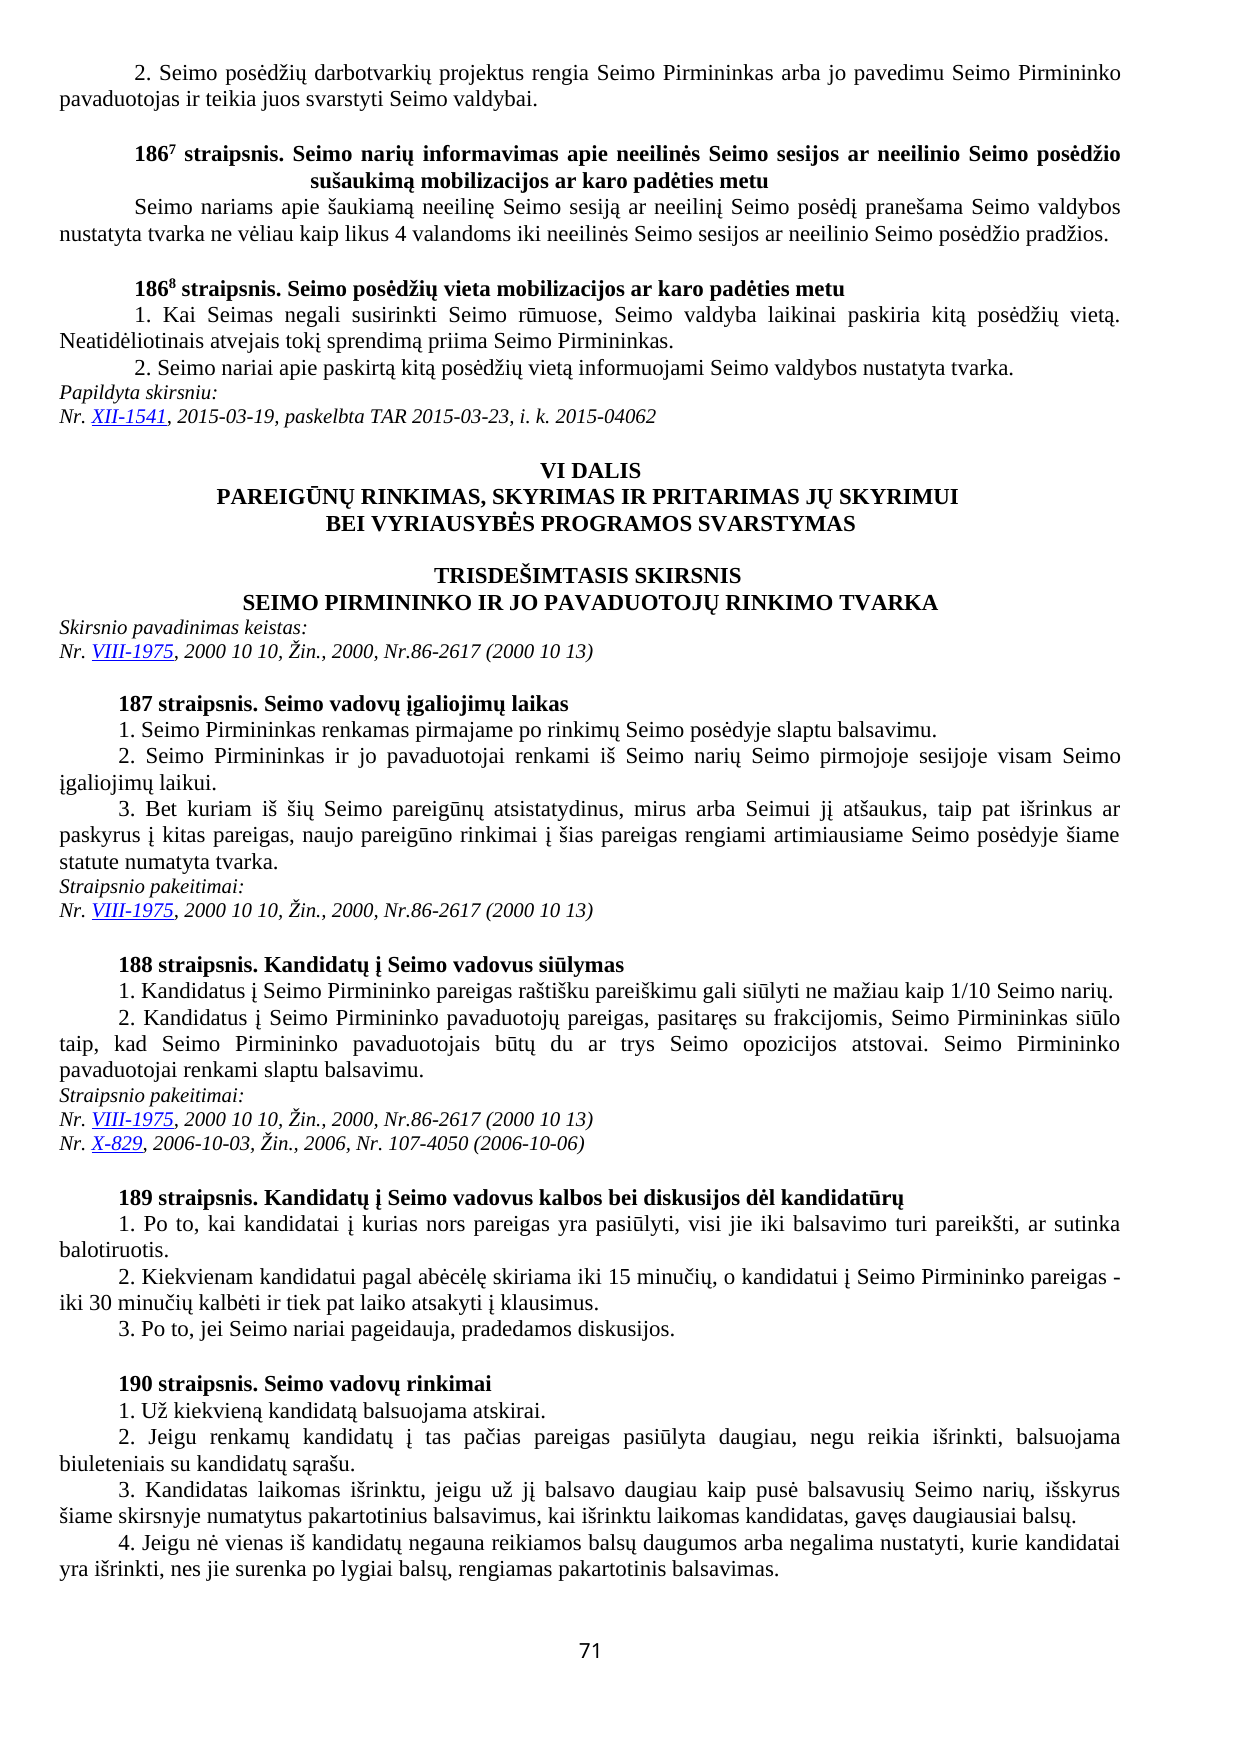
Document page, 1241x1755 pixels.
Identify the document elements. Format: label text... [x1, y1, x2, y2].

text 1. Kai Seimas negali susirinkti Seimo rūmuose, Seimo valdyba laikinai paskiria kitą posėdžių vietą. Neatidėliotinais atvejais tokį sprendimą priima Seimo Pirmininkas. [59, 301, 1122, 354]
text Nr. VIII-1975, 2000 10 10, Žin., 2000, Nr.86-2617 (2000 10 13) [59, 898, 1122, 922]
text 3. Po to, jei Seimo nariai pageidauja, pradedamos diskusijos. [59, 1315, 1122, 1342]
text Straipsnio pakeitimai: [59, 1083, 1122, 1107]
text 2. Seimo Pirmininkas ir jo pavaduotojai renkami iš Seimo narių Seimo pirmojoje sesijoje visam Seimo įgaliojimų laikui. [59, 742, 1122, 795]
text 1. Kandidatus į Seimo Pirmininko pareigas raštišku pareiškimu gali siūlyti ne mažiau kaip 1/10 Seimo narių. [59, 977, 1122, 1004]
text 1868 straipsnis. Seimo posėdžių vieta mobilizacijos ar karo padėties metu [59, 275, 1122, 301]
text Nr. XII-1541, 2015-03-19, paskelbta TAR 2015-03-23, i. k. 2015-04062 [59, 404, 1122, 428]
text TRISDEŠIMTASIS SKIRSNIS [59, 562, 1122, 589]
text 1. Po to, kai kandidatai į kurias nors pareigas yra pasiūlyti, visi jie iki balsavimo turi pareikšti, ar sutinka balotiruotis. [59, 1210, 1122, 1263]
text Skirsnio pavadinimas keistas: [59, 615, 1122, 639]
text 2. Seimo nariai apie paskirtą kitą posėdžių vietą informuojami Seimo valdybos nustatyta tvarka. [59, 354, 1122, 380]
text Straipsnio pakeitimai: [59, 874, 1122, 898]
text Nr. VIII-1975, 2000 10 10, Žin., 2000, Nr.86-2617 (2000 10 13) [59, 1107, 1122, 1131]
text 4. Jeigu nė vienas iš kandidatų negauna reikiamos balsų daugumos arba negalima nustatyti, kurie kandidatai yra išrinkti, nes jie surenka po lygiai balsų, rengiamas pakartotinis balsavimas. [59, 1529, 1122, 1581]
text 2. Jeigu renkamų kandidatų į tas pačias pareigas pasiūlyta daugiau, negu reikia išrinkti, balsuojama biuleteniais su kandidatų sąrašu. [59, 1423, 1122, 1476]
text VI DALIS [59, 457, 1122, 483]
text SEIMO PIRMININKO IR JO PAVADUOTOJŲ RINKIMO TVARKA [59, 589, 1122, 615]
text 189 straipsnis. Kandidatų į Seimo vadovus kalbos bei diskusijos dėl kandidatūrų [118, 1184, 1122, 1210]
text 187 straipsnis. Seimo vadovų įgaliojimų laikas [59, 689, 1122, 716]
text 3. Kandidatas laikomas išrinktu, jeigu už jį balsavo daugiau kaip pusė balsavusių Seimo narių, išskyrus šiame skirsnyje numatytus pakartotinius balsavimus, kai išrinktu laikomas kandidatas, gavęs daugiausiai balsų. [59, 1476, 1122, 1529]
text 3. Bet kuriam iš šių Seimo pareigūnų atsistatydinus, mirus arba Seimui jį atšaukus, taip pat išrinkus ar paskyrus į kitas pareigas, naujo pareigūno rinkimai į šias pareigas rengiami artimiausiame Seimo posėdyje šiame statute numatyta tvarka. [59, 795, 1122, 874]
text 188 straipsnis. Kandidatų į Seimo vadovus siūlymas [59, 951, 1122, 977]
text 1867 straipsnis. Seimo narių informavimas apie neeilinės Seimo sesijos ar neeilinio Seimo posėdžio sušaukimą mobilizacijos ar karo padėties metu [134, 141, 1122, 193]
text 2. Kiekvienam kandidatui pagal abėcėlę skiriama iki 15 minučių, o kandidatui į Seimo Pirmininko pareigas - iki 30 minučių kalbėti ir tiek pat laiko atsakyti į klausimus. [59, 1263, 1122, 1315]
text 1. Už kiekvieną kandidatą balsuojama atskirai. [59, 1397, 1122, 1423]
text Nr. X-829, 2006-10-03, Žin., 2006, Nr. 107-4050 (2006-10-06) [59, 1131, 1122, 1155]
text Nr. VIII-1975, 2000 10 10, Žin., 2000, Nr.86-2617 (2000 10 13) [59, 639, 1122, 663]
text 190 straipsnis. Seimo vadovų rinkimai [59, 1371, 1122, 1397]
text 1. Seimo Pirmininkas renkamas pirmajame po rinkimų Seimo posėdyje slaptu balsavimu. [59, 716, 1122, 742]
text 2. Seimo posėdžių darbotvarkių projektus rengia Seimo Pirmininkas arba jo pavedimu Seimo Pirmininko pavaduotojas ir teikia juos svarstyti Seimo valdybai. [59, 59, 1122, 112]
text BEI VYRIAUSYBĖS PROGRAMOS SVARSTYMAS [59, 510, 1122, 536]
text 2. Kandidatus į Seimo Pirmininko pavaduotojų pareigas, pasitaręs su frakcijomis, Seimo Pirmininkas siūlo taip, kad Seimo Pirmininko pavaduotojais būtų du ar trys Seimo opozicijos atstovai. Seimo Pirmininko pavaduotojai renkami slaptu balsavimu. [59, 1004, 1122, 1083]
text Papildyta skirsniu: [59, 380, 1122, 404]
text Seimo nariams apie šaukiamą neeilinę Seimo sesiją ar neeilinį Seimo posėdį pranešama Seimo valdybos nustatyta tvarka ne vėliau kaip likus 4 valandoms iki neeilinės Seimo sesijos ar neeilinio Seimo posėdžio pradžios. [59, 193, 1122, 246]
text PAREIGŪNŲ RINKIMAS, SKYRIMAS IR PRITARIMAS JŲ SKYRIMUI [59, 483, 1122, 510]
